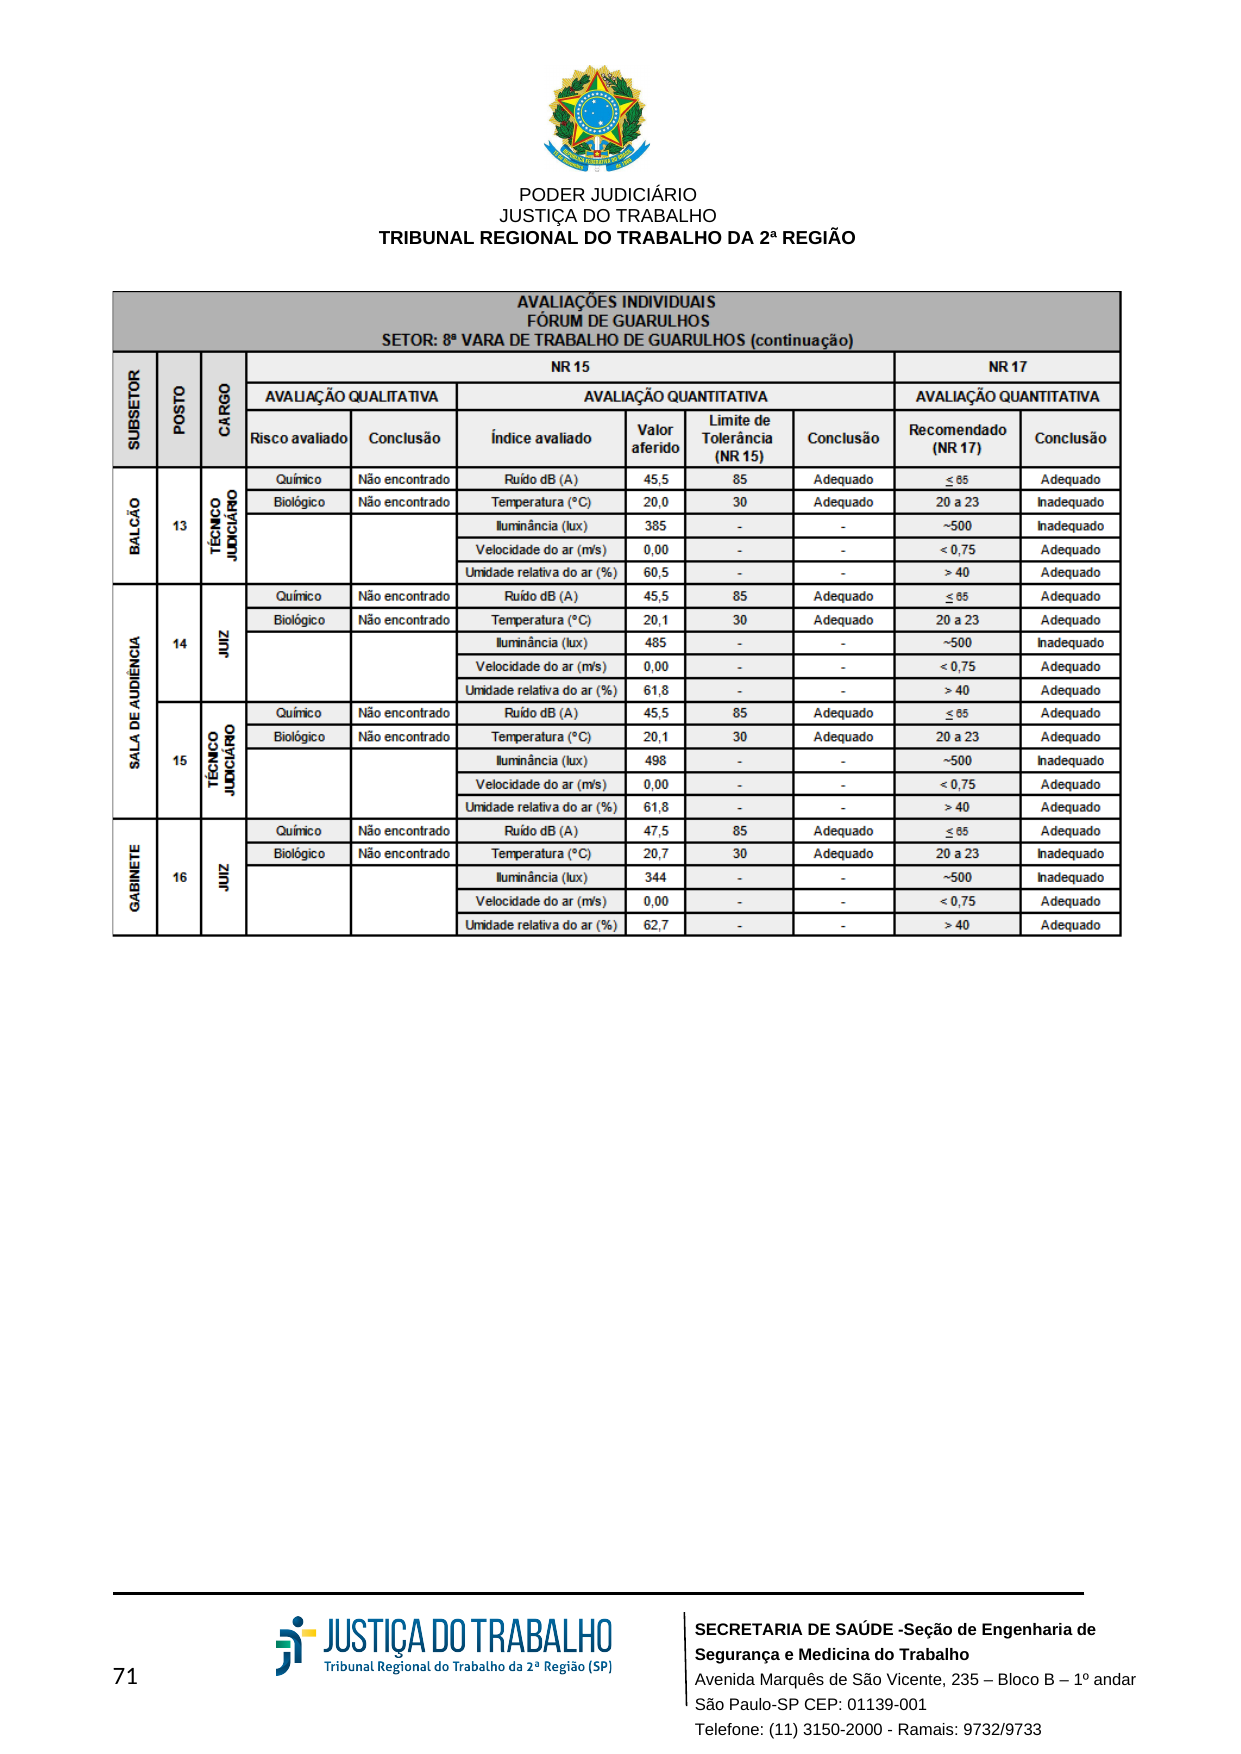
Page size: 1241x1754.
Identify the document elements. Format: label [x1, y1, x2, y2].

picture [543, 65, 650, 172]
picture [276, 1616, 612, 1676]
picture [112, 291, 1123, 938]
